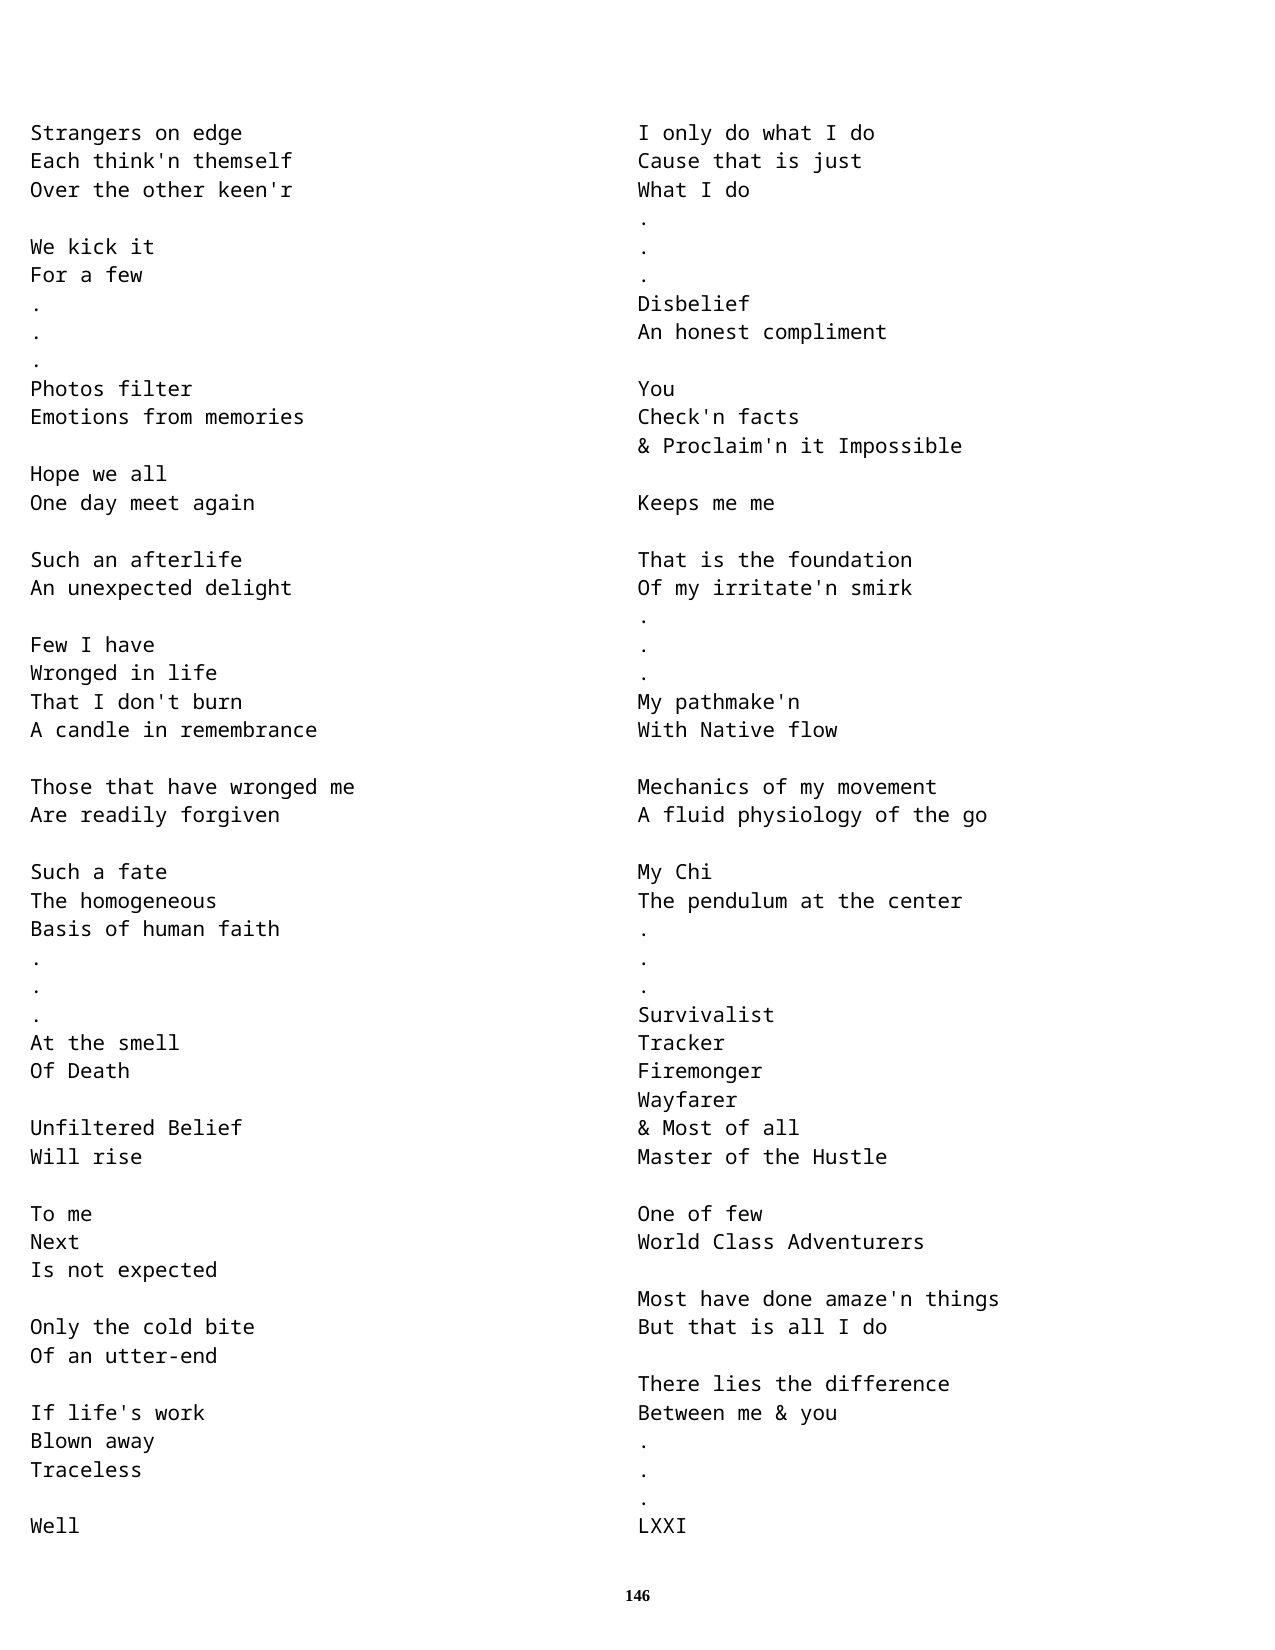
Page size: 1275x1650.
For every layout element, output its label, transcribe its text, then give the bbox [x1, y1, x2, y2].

text . [30, 943, 637, 971]
text Unfiltered Belief [30, 1113, 637, 1142]
text Survivalist [637, 1000, 1245, 1028]
text Check'n facts [637, 402, 1245, 431]
text Disbelief [637, 289, 1245, 317]
text . [637, 1455, 1245, 1483]
text That is the foundation [637, 545, 1245, 573]
text That I don't burn [30, 687, 637, 715]
text Keeps me me [637, 488, 1245, 516]
text Those that have wronged me [30, 772, 637, 801]
text With Native flow [637, 715, 1245, 744]
text At the smell [30, 1028, 637, 1057]
text World Class Adventurers [637, 1227, 1245, 1256]
text Next [30, 1227, 637, 1256]
text . [30, 317, 637, 346]
text Is not expected [30, 1256, 637, 1284]
text Hope we all [30, 459, 637, 488]
text . [637, 1483, 1245, 1512]
text Over the other keen'r [30, 175, 637, 203]
text Wayfarer [637, 1085, 1245, 1113]
text One of few [637, 1199, 1245, 1227]
text & Most of all [637, 1113, 1245, 1142]
text . [637, 260, 1245, 289]
text . [637, 630, 1245, 658]
text Few I have [30, 630, 637, 658]
text Each think'n themself [30, 147, 637, 175]
text Traceless [30, 1455, 637, 1483]
text Of my irritate'n smirk [637, 573, 1245, 602]
text . [30, 346, 637, 374]
text Blown away [30, 1426, 637, 1455]
text Photos filter [30, 374, 637, 402]
text You [637, 374, 1245, 402]
text The homogeneous [30, 886, 637, 914]
text . [637, 232, 1245, 260]
text Tracker [637, 1028, 1245, 1057]
text We kick it [30, 232, 637, 260]
text An unexpected delight [30, 573, 637, 602]
text To me [30, 1199, 637, 1227]
text Cause that is just [637, 147, 1245, 175]
text Mechanics of my movement [637, 772, 1245, 801]
text . [637, 602, 1245, 630]
text Firemonger [637, 1057, 1245, 1085]
text Such an afterlife [30, 545, 637, 573]
text But that is all I do [637, 1312, 1245, 1341]
text Of Death [30, 1057, 637, 1085]
text Emotions from memories [30, 402, 637, 431]
text . [637, 658, 1245, 687]
text There lies the difference [637, 1369, 1245, 1398]
text . [637, 203, 1245, 232]
text Most have done amaze'n things [637, 1284, 1245, 1312]
text Such a fate [30, 857, 637, 886]
text Wronged in life [30, 658, 637, 687]
text . [637, 1426, 1245, 1455]
text An honest compliment [637, 317, 1245, 346]
text . [637, 943, 1245, 971]
text . [30, 289, 637, 317]
text Are readily forgiven [30, 801, 637, 829]
text If life's work [30, 1398, 637, 1426]
text & Proclaim'n it Impossible [637, 431, 1245, 459]
text Only the cold bite [30, 1312, 637, 1341]
text My Chi [637, 857, 1245, 886]
text . [30, 971, 637, 1000]
text What I do [637, 175, 1245, 203]
text For a few [30, 260, 637, 289]
text Basis of human faith [30, 914, 637, 943]
text . [30, 1000, 637, 1028]
text LXXI [637, 1512, 1245, 1540]
text A fluid physiology of the go [637, 801, 1245, 829]
text Will rise [30, 1142, 637, 1170]
text One day meet again [30, 488, 637, 516]
text . [637, 914, 1245, 943]
text Well [30, 1512, 637, 1540]
text Between me & you [637, 1398, 1245, 1426]
text I only do what I do [637, 118, 1245, 147]
text Of an utter-end [30, 1341, 637, 1369]
text Strangers on edge [30, 118, 637, 147]
text A candle in remembrance [30, 715, 637, 744]
text My pathmake'n [637, 687, 1245, 715]
text . [637, 971, 1245, 1000]
text The pendulum at the center [637, 886, 1245, 914]
text Master of the Hustle [637, 1142, 1245, 1170]
